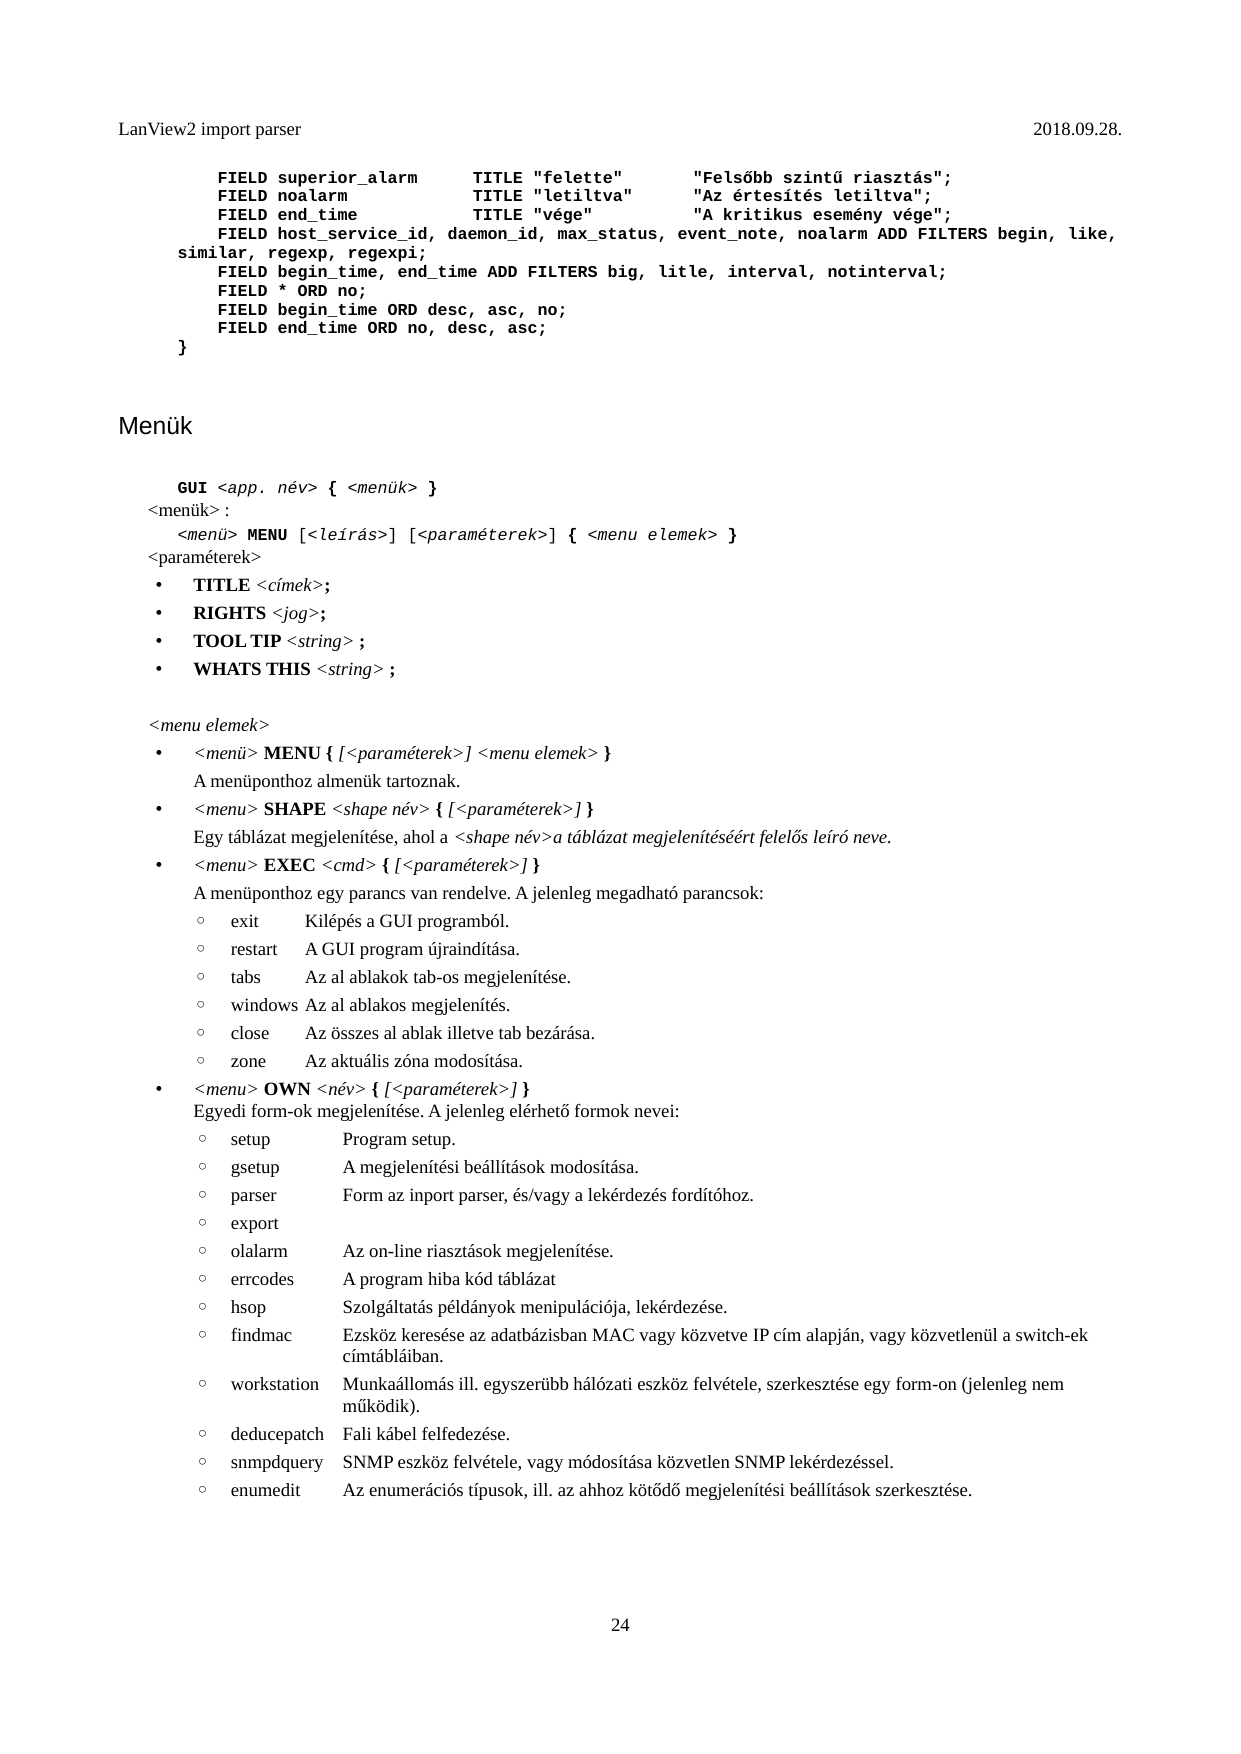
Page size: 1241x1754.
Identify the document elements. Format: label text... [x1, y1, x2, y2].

text FIELD end_time ORD no, desc, asc; [177, 320, 1122, 339]
text FIELD superior_alarm TITLE "felette" "Felsőbb szintű riasztás"; [177, 169, 1122, 188]
text FIELD end_time TITLE "vége" "A kritikus esemény vége"; [177, 207, 1122, 226]
list tabs Az al ablakok tab-os megjelenítése. [193, 966, 1122, 987]
list WHATS THIS <string> ; [156, 658, 1122, 679]
list workstation Munkaállomás ill. egyszerübb hálózati eszköz felvétele, szerkesztése egy form-on (jelenleg nem működik). [195, 1373, 1122, 1416]
list <menu> OWN <név> { [<paraméterek>] } Egyedi form-ok megjelenítése. A jelenleg elérhető formok nevei: [156, 1078, 1122, 1121]
text FIELD host_service_id, daemon_id, max_status, event_note, noalarm ADD FILTERS begin, like, similar, regexp, regexpi; [177, 226, 1122, 263]
text GUI <app. név> { <menük> } [177, 480, 1122, 499]
text FIELD begin_time ORD desc, asc, no; [177, 301, 1122, 320]
list export [195, 1212, 1122, 1233]
subtitle Menük [118, 411, 1122, 439]
list RIGHTS <jog>; [156, 602, 1122, 623]
list setup Program setup. [195, 1127, 1122, 1149]
list olalarm Az on-line riasztások megjelenítése. [195, 1239, 1122, 1261]
list TOOL TIP <string> ; [156, 629, 1122, 651]
list <menu> SHAPE <shape név> { [<paraméterek>] } [156, 798, 1122, 819]
text <paraméterek> [118, 546, 1122, 567]
list deducepatch Fali kábel felfedezése. [195, 1423, 1122, 1444]
list snmpdquery SNMP eszköz felvétele, vagy módosítása közvetlen SNMP lekérdezéssel. [195, 1451, 1122, 1472]
text <menük> : [118, 499, 1122, 520]
list <menu> EXEC <cmd> { [<paraméterek>] } [156, 854, 1122, 875]
text <menü> MENU [<leírás>] [<paraméterek>] { <menu elemek> } [177, 527, 1122, 546]
list Egy táblázat megjelenítése, ahol a <shape név>a táblázat megjelenítéséért felelős leíró neve. [156, 826, 1122, 847]
list zone Az aktuális zóna modosítása. [193, 1050, 1122, 1071]
text FIELD * ORD no; [177, 282, 1122, 301]
list hsop Szolgáltatás példányok menipulációja, lekérdezése. [195, 1296, 1122, 1317]
list <menü> MENU { [<paraméterek>] <menu elemek> } [156, 742, 1122, 763]
list close Az összes al ablak illetve tab bezárása. [193, 1022, 1122, 1043]
text FIELD noalarm TITLE "letiltva" "Az értesítés letiltva"; [177, 188, 1122, 207]
text <menu elemek> [118, 714, 1122, 735]
list restart A GUI program újraindítása. [193, 938, 1122, 959]
list parser Form az inport parser, és/vagy a lekérdezés fordítóhoz. [195, 1183, 1122, 1205]
list windows Az al ablakos megjelenítés. [193, 994, 1122, 1015]
list A menüponthoz almenük tartoznak. [156, 770, 1122, 791]
list exit Kilépés a GUI programból. [193, 910, 1122, 931]
text } [177, 339, 1122, 358]
text FIELD begin_time, end_time ADD FILTERS big, litle, interval, notinterval; [177, 263, 1122, 282]
list TITLE <címek>; [156, 573, 1122, 595]
list errcodes A program hiba kód táblázat [195, 1268, 1122, 1289]
list A menüponthoz egy parancs van rendelve. A jelenleg megadható parancsok: [156, 882, 1122, 903]
list gsetup A megjelenítési beállítások modosítása. [195, 1156, 1122, 1177]
list enumedit Az enumerációs típusok, ill. az ahhoz kötődő megjelenítési beállítások szerkesztése. [195, 1479, 1122, 1500]
list findmac Ezsköz keresése az adatbázisban MAC vagy közvetve IP cím alapján, vagy közvetlenül a switch-ek címtábláiban. [195, 1324, 1122, 1367]
